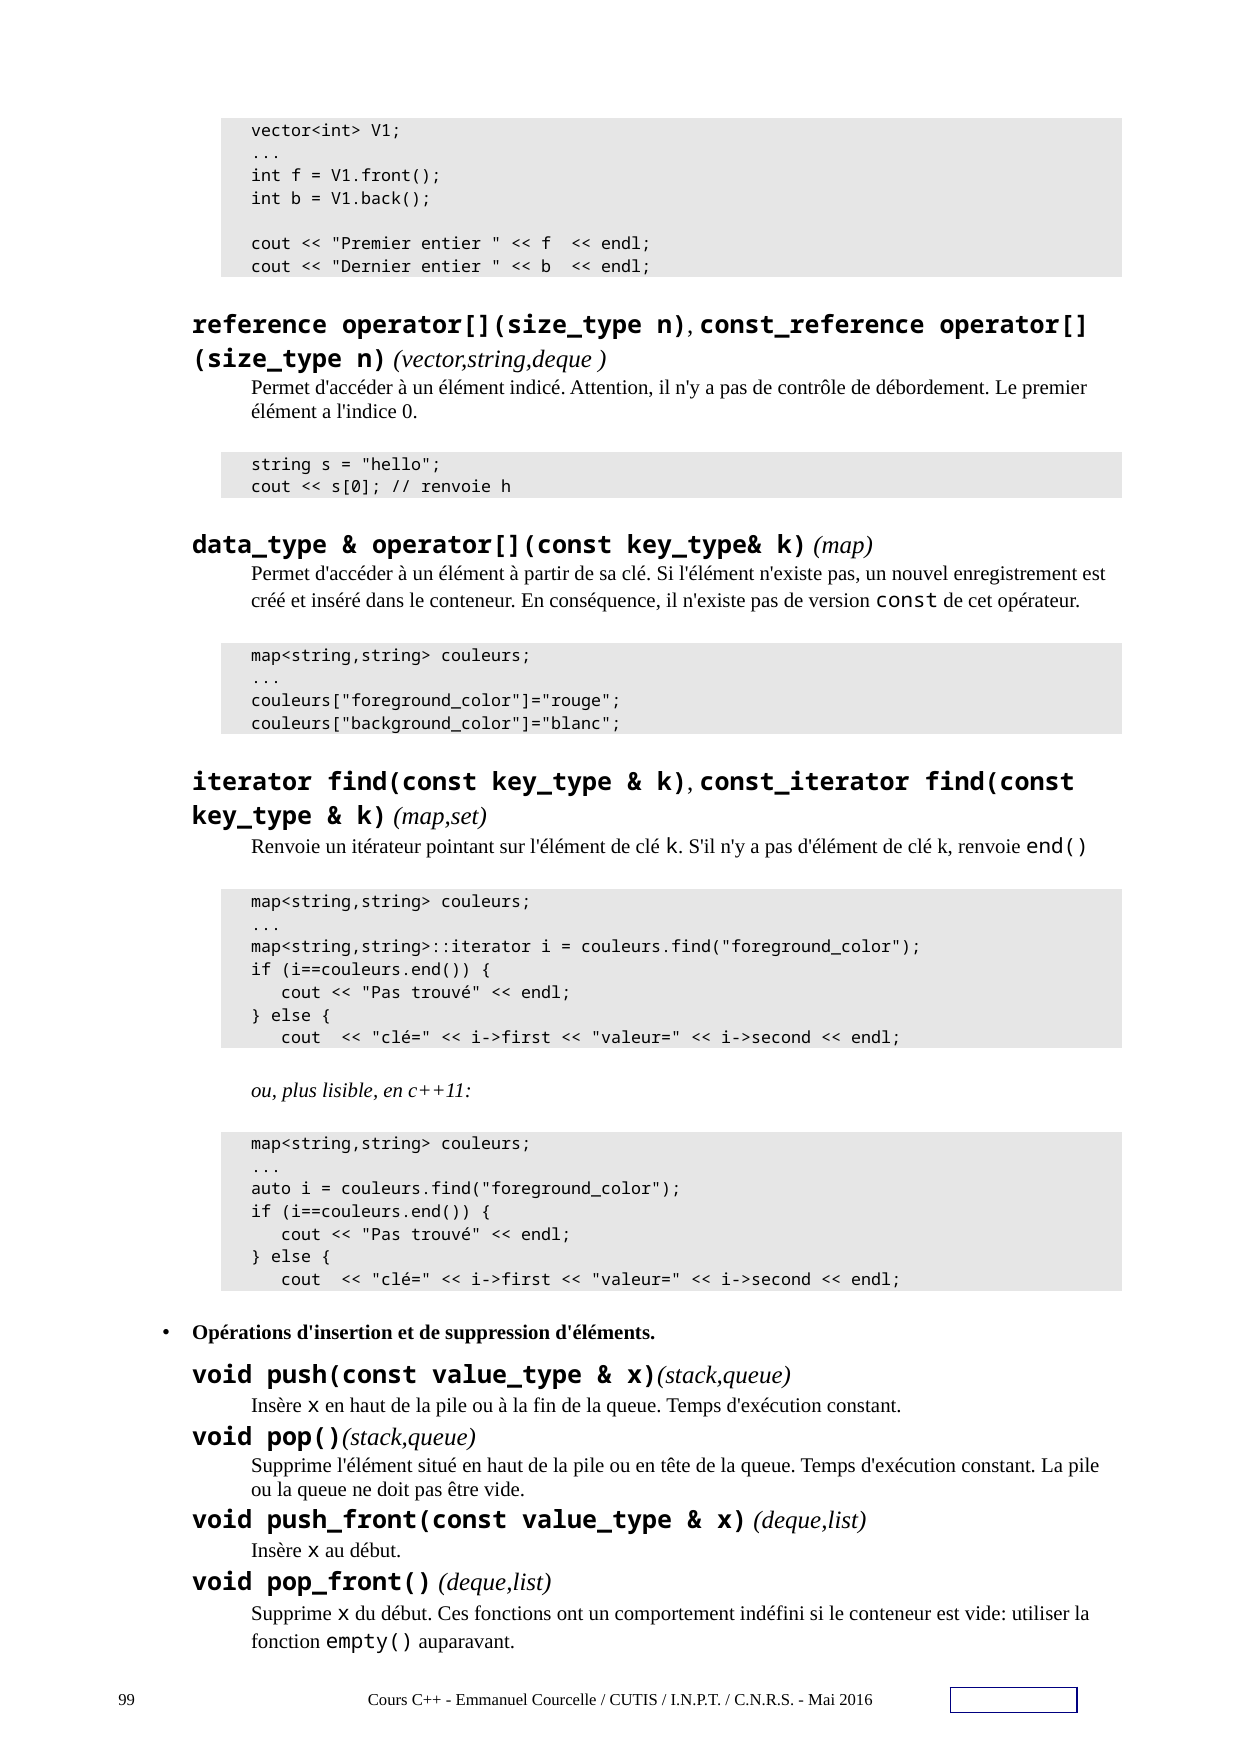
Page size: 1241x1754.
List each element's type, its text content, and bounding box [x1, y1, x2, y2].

list cout << "clé=" << i->first << "valeur=" << i->second << endl; [221, 1026, 1122, 1048]
list } else { [221, 1245, 1122, 1268]
subtitle iterator find(const key_type & k), const_iterator find(const key_type & k) (map,set) [162, 763, 1122, 832]
subtitle void pop()(stack,queue) [162, 1419, 1122, 1453]
list ... [221, 1154, 1122, 1177]
subtitle data_type & operator[](const key_type& k) (map) [162, 527, 1122, 561]
list if (i==couleurs.end()) { [221, 958, 1122, 980]
list map<string,string> couleurs; [221, 1132, 1122, 1154]
list ... [221, 666, 1122, 689]
list ... [221, 912, 1122, 935]
subtitle void push(const value_type & x)(stack,queue) [162, 1357, 1122, 1391]
list if (i==couleurs.end()) { [221, 1200, 1122, 1222]
list ... [221, 141, 1122, 163]
list cout << "Pas trouvé" << endl; [221, 980, 1122, 1003]
list cout << "Premier entier " << f << endl; [221, 232, 1122, 254]
list Opérations d'insertion et de suppression d'éléments. [162, 1320, 1122, 1344]
list string s = "hello"; [221, 452, 1122, 475]
list ou, plus lisible, en c++11: [221, 1078, 1122, 1102]
list Supprime x du début. Ces fonctions ont un comportement indéfini si le conteneur est vide: utiliser la fonction empty() auparavant. [221, 1598, 1122, 1655]
subtitle void push_front(const value_type & x) (deque,list) [162, 1501, 1122, 1535]
list map<string,string>::iterator i = couleurs.find("foreground_color"); [221, 935, 1122, 958]
list auto i = couleurs.find("foreground_color"); [221, 1177, 1122, 1200]
list Permet d'accéder à un élément indicé. Attention, il n'y a pas de contrôle de débordement. Le premier élément a l'indice 0. [221, 375, 1122, 423]
list cout << s[0]; // renvoie h [221, 475, 1122, 498]
list cout << "Pas trouvé" << endl; [221, 1222, 1122, 1245]
list map<string,string> couleurs; [221, 889, 1122, 912]
list int b = V1.back(); [221, 186, 1122, 209]
list map<string,string> couleurs; [221, 643, 1122, 666]
list Permet d'accéder à un élément à partir de sa clé. Si l'élément n'existe pas, un nouvel enregistrement est créé et inséré dans le conteneur. En conséquence, il n'existe pas de version const de cet opérateur. [221, 561, 1122, 614]
list couleurs["foreground_color"]="rouge"; [221, 689, 1122, 711]
list Supprime l'élément situé en haut de la pile ou en tête de la queue. Temps d'exécution constant. La pile ou la queue ne doit pas être vide. [221, 1453, 1122, 1501]
subtitle reference operator[](size_type n), const_reference operator[](size_type n) (vector,string,deque ) [162, 307, 1122, 375]
list Insère x au début. [221, 1535, 1122, 1564]
list couleurs["background_color"]="blanc"; [221, 711, 1122, 734]
list Renvoie un itérateur pointant sur l'élément de clé k. S'il n'y a pas d'élément de clé k, renvoie end() [221, 832, 1122, 860]
list cout << "clé=" << i->first << "valeur=" << i->second << endl; [221, 1268, 1122, 1291]
list cout << "Dernier entier " << b << endl; [221, 254, 1122, 277]
list Insère x en haut de la pile ou à la fin de la queue. Temps d'exécution constant. [221, 1391, 1122, 1419]
list vector<int> V1; [221, 118, 1122, 141]
list int f = V1.front(); [221, 163, 1122, 186]
list } else { [221, 1003, 1122, 1026]
subtitle void pop_front() (deque,list) [162, 1564, 1122, 1598]
